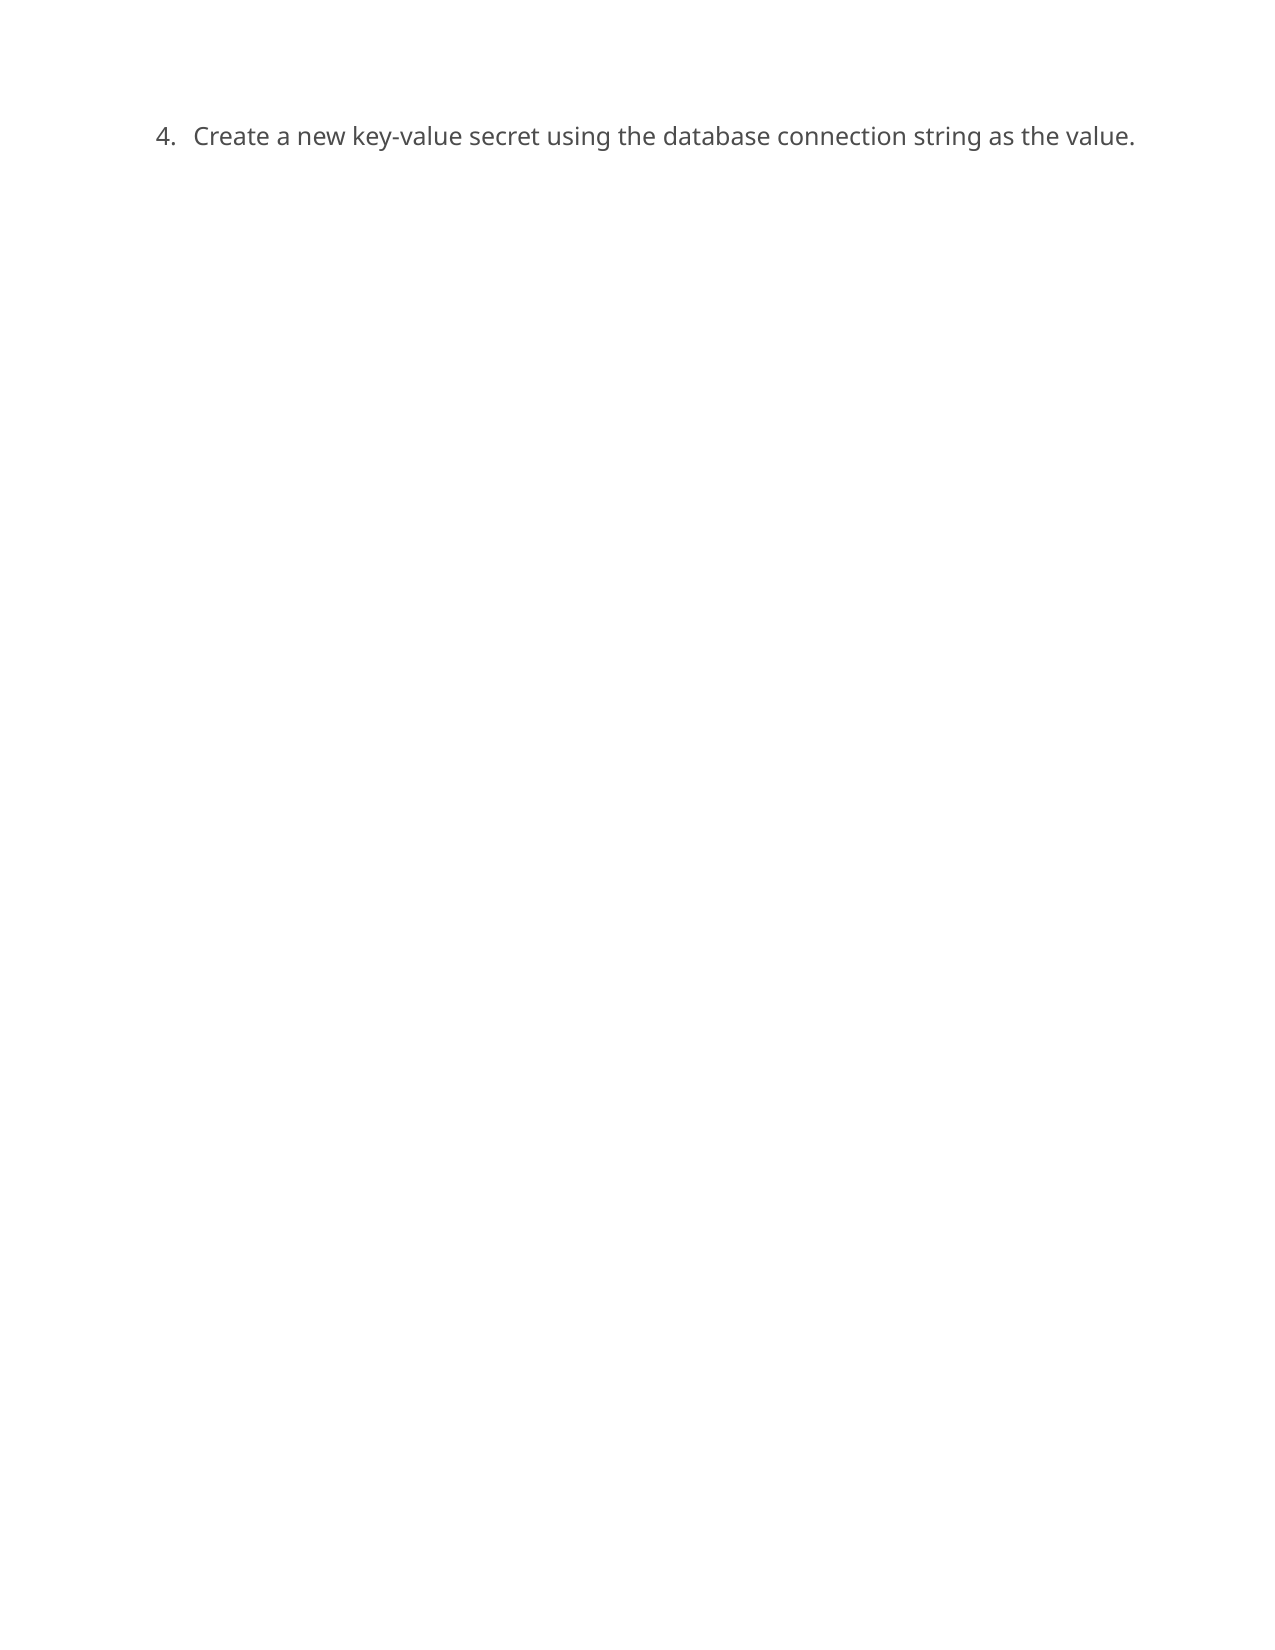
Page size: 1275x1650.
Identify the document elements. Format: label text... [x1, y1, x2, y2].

list Create a new key-value secret using the database connection string as the value. [156, 118, 1157, 152]
